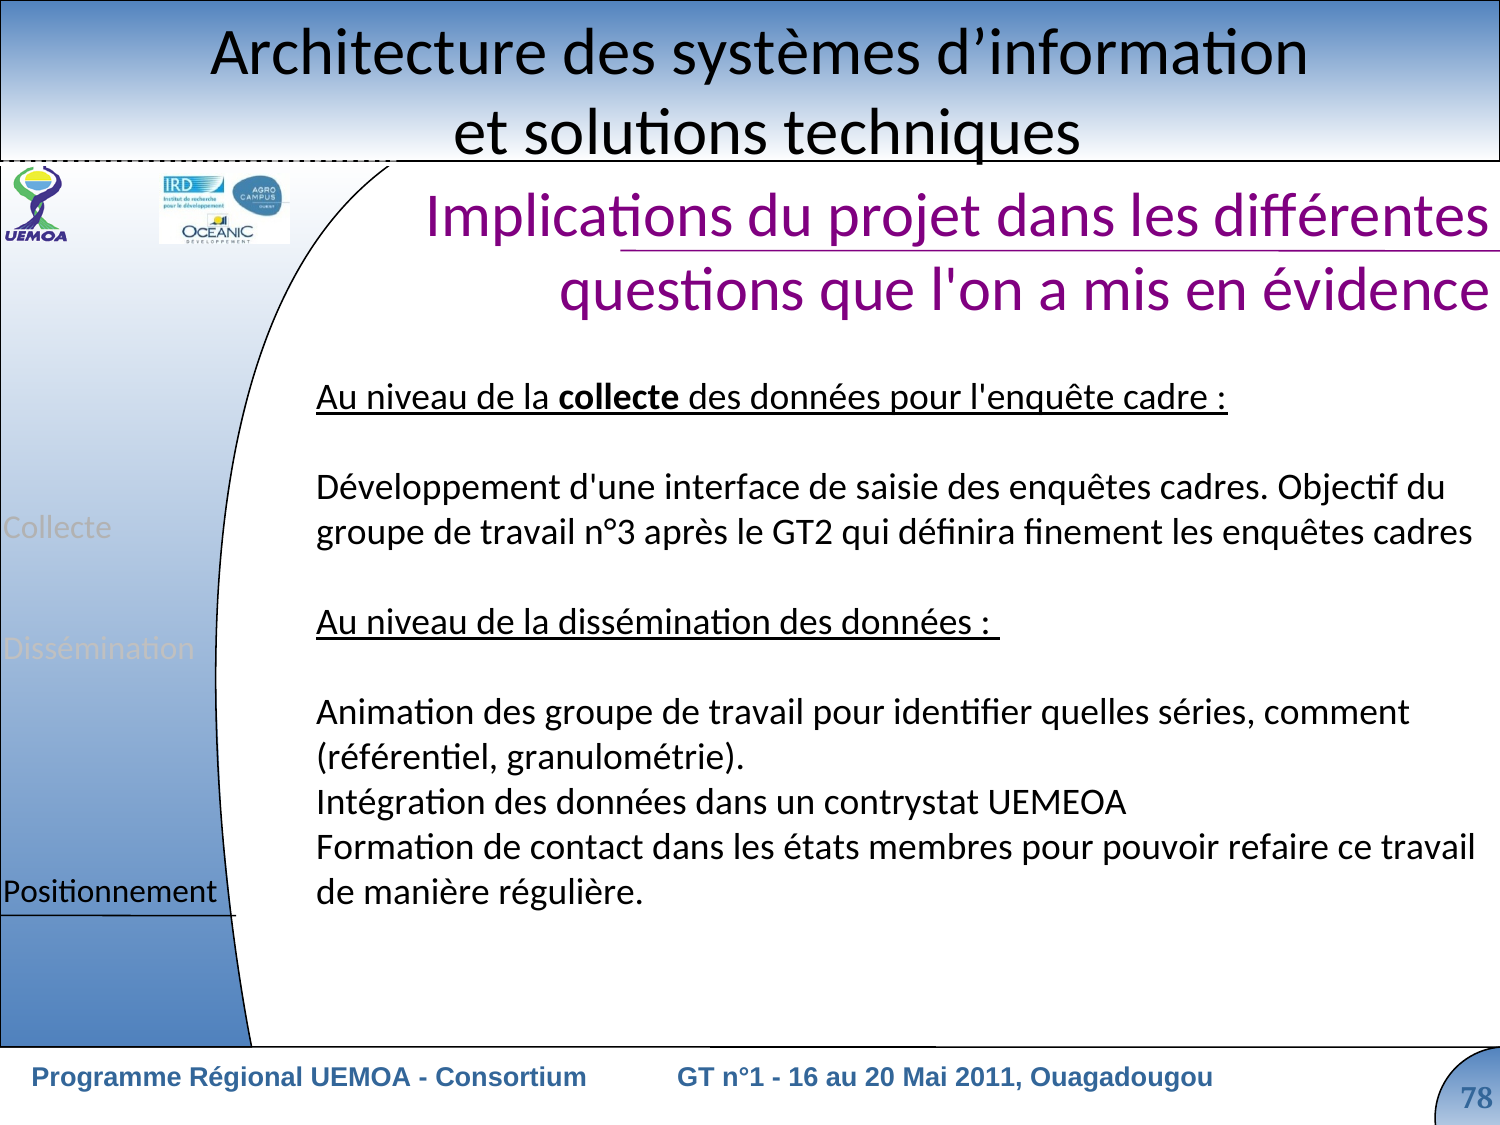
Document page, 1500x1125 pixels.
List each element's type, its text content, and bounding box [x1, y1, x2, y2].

text_box Architecture des systèmes d’information et solutions techniques [53, 0, 1483, 162]
text_box Collecte Dissémination Positionnement [0, 497, 314, 1039]
text_box Implications du projet dans les différentes questions que l'on a mis en évidence [265, 165, 1500, 332]
text_box Au niveau de la collecte des données pour l'enquête cadre : Développement d'une interface de saisie des enquêtes cadres. Objectif du groupe de travail n°3 après le GT2 qui définira finement les enquêtes cadres Au niveau de la dissémination des données : Animation des groupe de travail pour identifier quelles séries, comment (référentiel, granulométrie). Intégration des données dans un contrystat UEMEOA Formation de contact dans les états membres pour pouvoir refaire ce travail de manière régulière. [301, 364, 1500, 1011]
picture [0, 166, 73, 244]
picture [159, 173, 265, 244]
